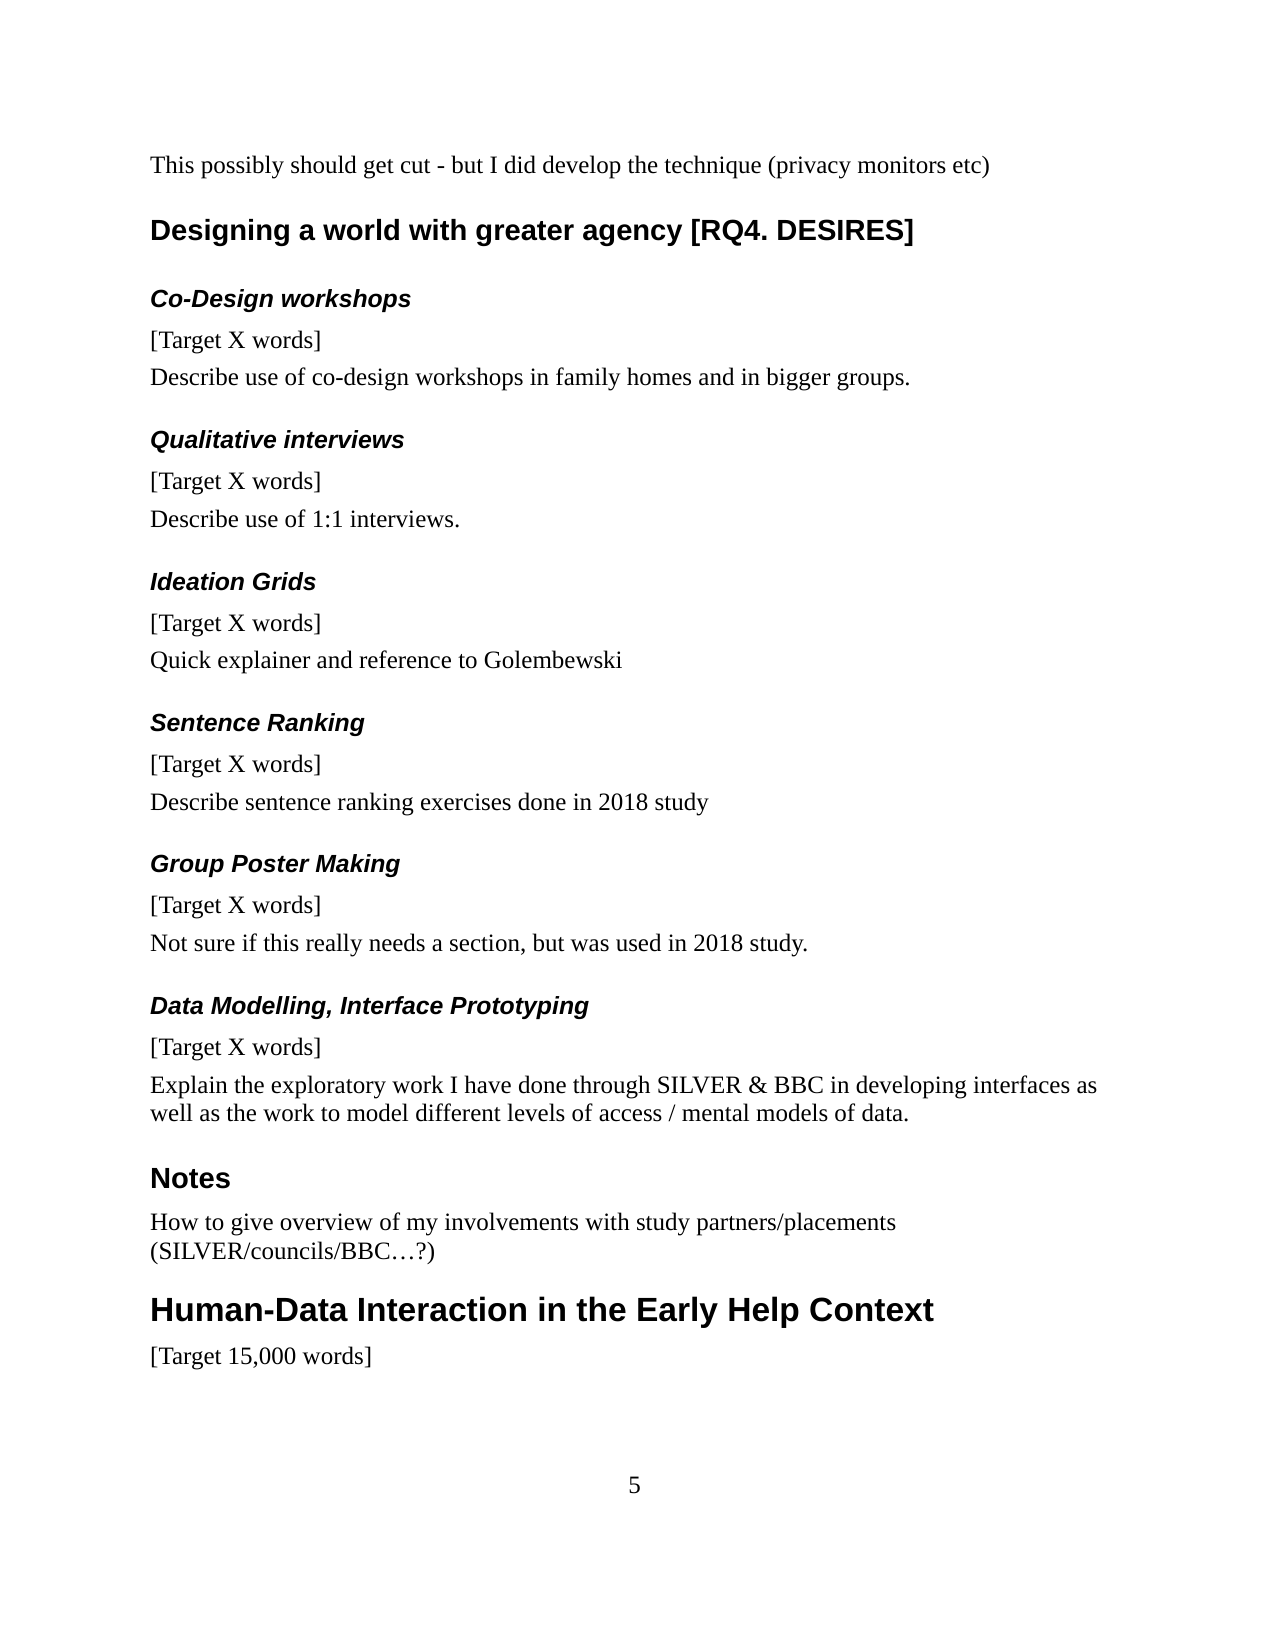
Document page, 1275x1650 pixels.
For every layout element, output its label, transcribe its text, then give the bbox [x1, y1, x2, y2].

subtitle Human-Data Interaction in the Early Help Context [150, 1290, 1125, 1328]
text How to give overview of my involvements with study partners/placements (SILVER/councils/BBC…?) [150, 1207, 1125, 1265]
subtitle Data Modelling, Interface Prototyping [150, 991, 1125, 1019]
text [Target X words] [150, 325, 1125, 353]
subtitle Co-Design workshops [150, 284, 1125, 312]
text Explain the exploratory work I have done through SILVER & BBC in developing interfaces as well as the work to model different levels of access / mental models of data. [150, 1070, 1125, 1127]
text [Target 15,000 words] [150, 1341, 1125, 1370]
subtitle Group Poster Making [150, 849, 1125, 878]
text This possibly should get cut - but I did develop the technique (privacy monitors etc) [150, 150, 1125, 179]
subtitle Notes [150, 1161, 1125, 1195]
text Describe use of co-design workshops in family homes and in bigger groups. [150, 362, 1125, 391]
text Quick explainer and reference to Golembewski [150, 645, 1125, 674]
text [Target X words] [150, 466, 1125, 495]
text Describe sentence ranking exercises done in 2018 study [150, 787, 1125, 816]
subtitle Qualitative interviews [150, 425, 1125, 454]
text [Target X words] [150, 891, 1125, 919]
text [Target X words] [150, 1032, 1125, 1061]
text [Target X words] [150, 749, 1125, 778]
text [Target X words] [150, 608, 1125, 636]
subtitle Designing a world with greater agency [RQ4. DESIRES] [150, 213, 1125, 246]
subtitle Ideation Grids [150, 567, 1125, 595]
text Not sure if this really needs a section, but was used in 2018 study. [150, 928, 1125, 957]
subtitle Sentence Ranking [150, 708, 1125, 737]
text Describe use of 1:1 interviews. [150, 504, 1125, 533]
